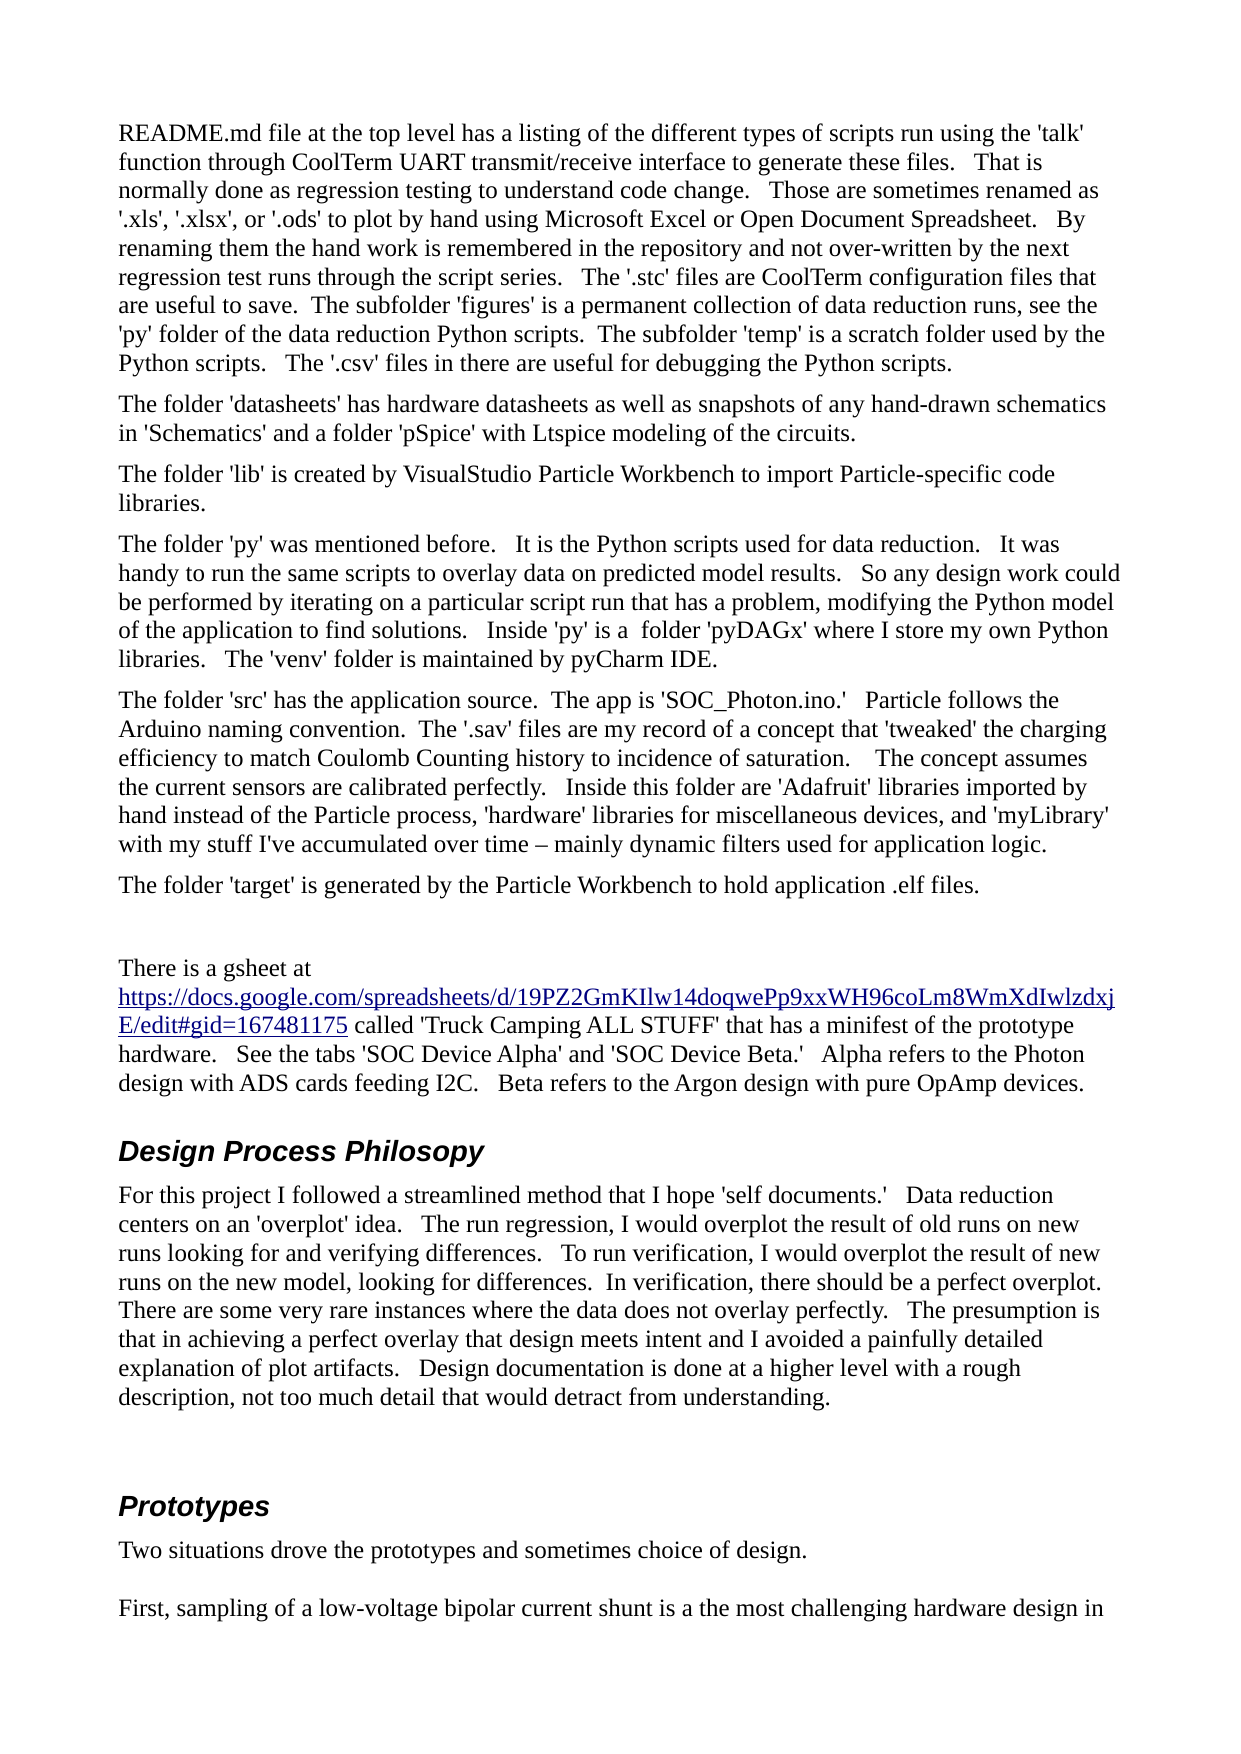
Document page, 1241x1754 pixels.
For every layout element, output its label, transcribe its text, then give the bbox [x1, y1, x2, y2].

text Two situations drove the prototypes and sometimes choice of design. [118, 1535, 1122, 1564]
text README.md file at the top level has a listing of the different types of scripts run using the 'talk' function through CoolTerm UART transmit/receive interface to generate these files. That is normally done as regression testing to understand code change. Those are sometimes renamed as '.xls', '.xlsx', or '.ods' to plot by hand using Microsoft Excel or Open Document Spreadsheet. By renaming them the hand work is remembered in the repository and not over-written by the next regression test runs through the script series. The '.stc' files are CoolTerm configuration files that are useful to save. The subfolder 'figures' is a permanent collection of data reduction runs, see the 'py' folder of the data reduction Python scripts. The subfolder 'temp' is a scratch folder used by the Python scripts. The '.csv' files in there are useful for debugging the Python scripts. [118, 118, 1122, 377]
text The folder 'datasheets' has hardware datasheets as well as snapshots of any hand-drawn schematics in 'Schematics' and a folder 'pSpice' with Ltspice modeling of the circuits. [118, 389, 1122, 447]
text The folder 'py' was mentioned before. It is the Python scripts used for data reduction. It was handy to run the same scripts to overlay data on predicted model results. So any design work could be performed by iterating on a particular script run that has a problem, modifying the Python model of the application to find solutions. Inside 'py' is a folder 'pyDAGx' where I store my own Python libraries. The 'venv' folder is maintained by pyCharm IDE. [118, 529, 1122, 673]
text First, sampling of a low-voltage bipolar current shunt is a the most challenging hardware design in [118, 1593, 1122, 1621]
text The folder 'lib' is created by VisualStudio Particle Workbench to import Particle-specific code libraries. [118, 459, 1122, 517]
text For this project I followed a streamlined method that I hope 'self documents.' Data reduction centers on an 'overplot' idea. The run regression, I would overplot the result of old runs on new runs looking for and verifying differences. To run verification, I would overplot the result of new runs on the new model, looking for differences. In verification, there should be a perfect overplot. There are some very rare instances where the data does not overlay perfectly. The presumption is that in achieving a perfect overlay that design meets intent and I avoided a painfully detailed explanation of plot artifacts. Design documentation is done at a higher level with a rough description, not too much detail that would detract from understanding. [118, 1180, 1122, 1410]
text There is a gsheet at https://docs.google.com/spreadsheets/d/19PZ2GmKIlw14doqwePp9xxWH96coLm8WmXdIwlzdxjE/edit#gid=167481175 called 'Truck Camping ALL STUFF' that has a minifest of the prototype hardware. See the tabs 'SOC Device Alpha' and 'SOC Device Beta.' Alpha refers to the Photon design with ADS cards feeding I2C. Beta refers to the Argon design with pure OpAmp devices. [118, 953, 1122, 1097]
text The folder 'target' is generated by the Particle Workbench to hold application .elf files. [118, 871, 1122, 899]
subtitle Design Process Philosopy [118, 1134, 1122, 1168]
text The folder 'src' has the application source. The app is 'SOC_Photon.ino.' Particle follows the Arduino naming convention. The '.sav' files are my record of a concept that 'tweaked' the charging efficiency to match Coulomb Counting history to incidence of saturation. The concept assumes the current sensors are calibrated perfectly. Inside this folder are 'Adafruit' libraries imported by hand instead of the Particle process, 'hardware' libraries for miscellaneous devices, and 'myLibrary' with my stuff I've accumulated over time – mainly dynamic filters used for application logic. [118, 686, 1122, 858]
subtitle Prototypes [118, 1489, 1122, 1523]
